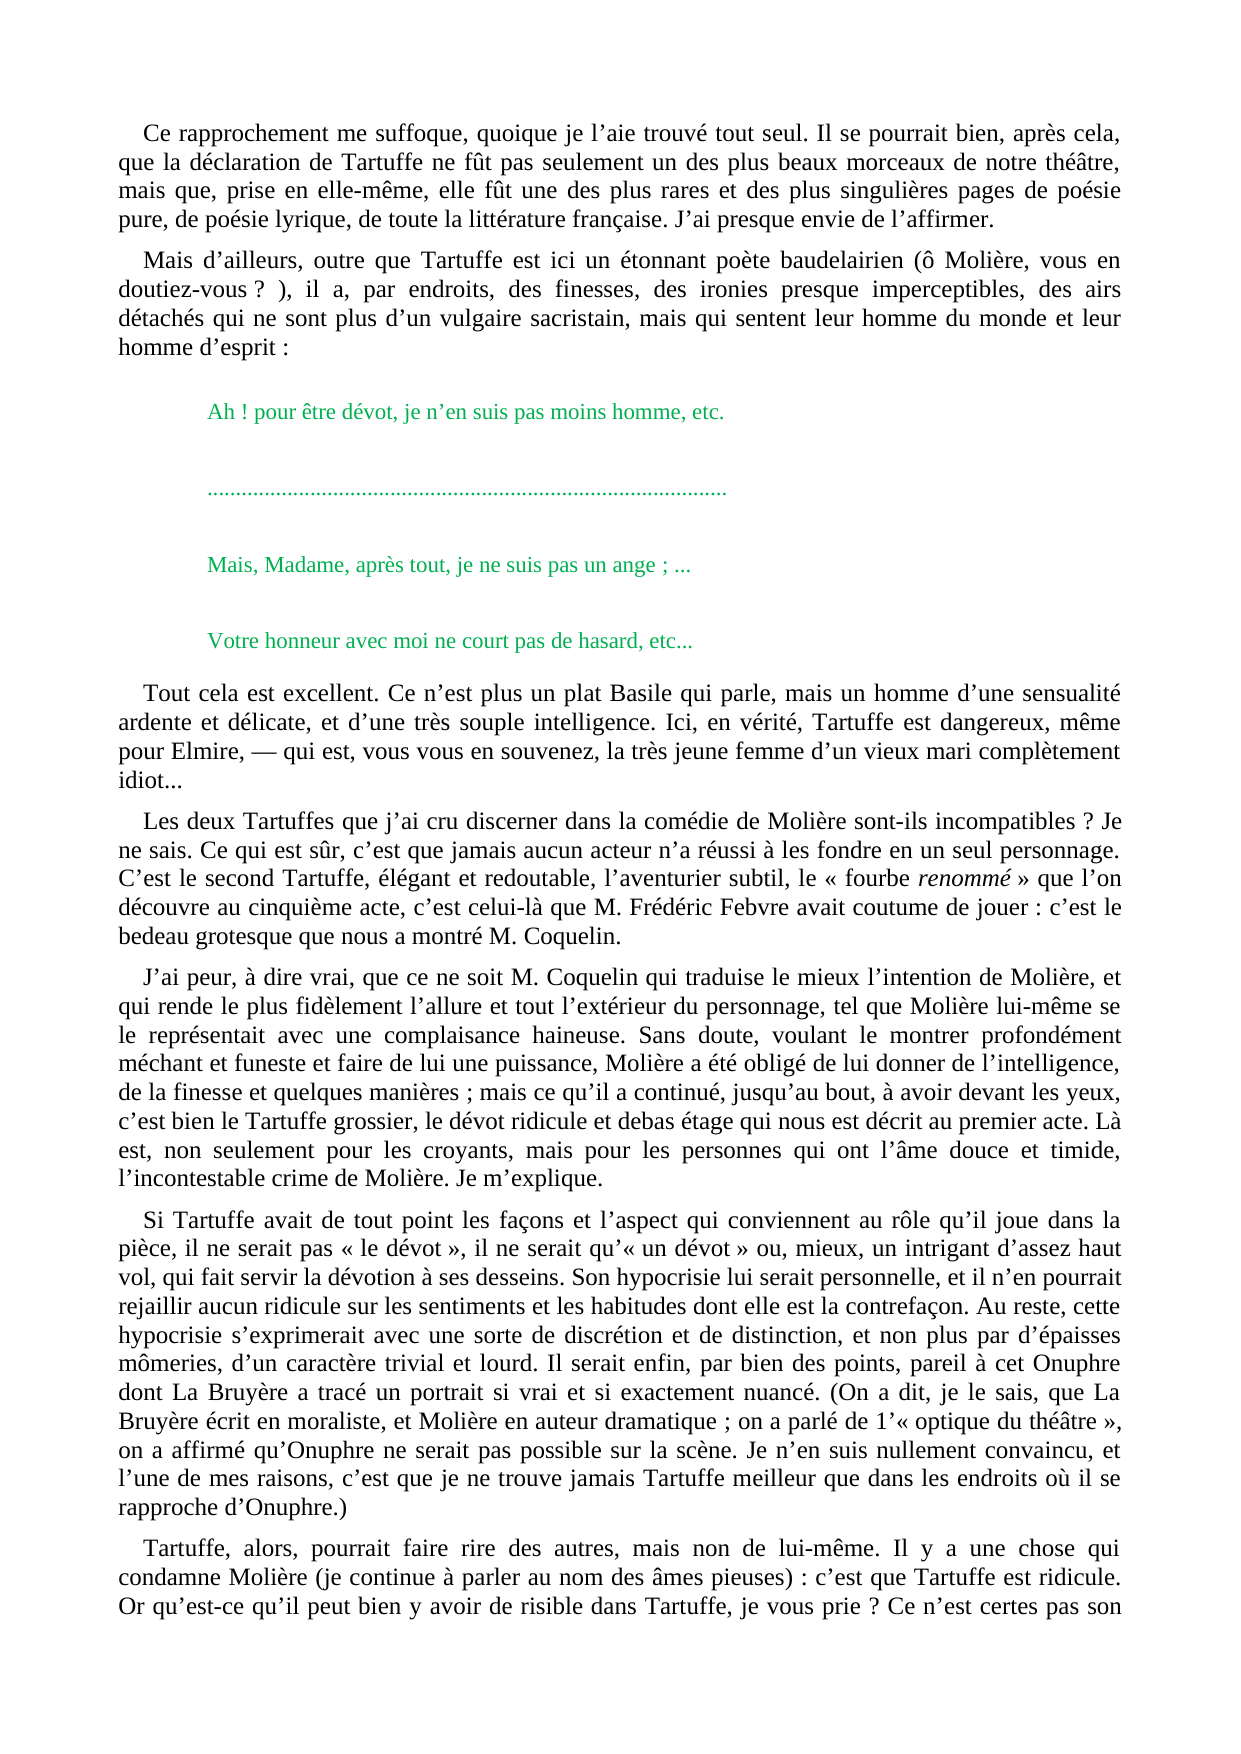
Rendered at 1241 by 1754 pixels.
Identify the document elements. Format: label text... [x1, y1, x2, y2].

text Tartuffe, alors, pourrait faire rire des autres, mais non de lui-même. Il y a une chose qui condamne Molière (je continue à parler au nom des âmes pieuses) : c’est que Tartuffe est ridicule. Or qu’est-ce qu’il peut bien y avoir de risible dans Tartuffe, je vous prie ? Ce n’est certes pas son [118, 1533, 1122, 1620]
text Votre honneur avec moi ne court pas de hasard, etc... [207, 627, 1122, 653]
text ........................................................................................... [207, 474, 1122, 501]
text Ah ! pour être dévot, je n’en suis pas moins homme, etc. [207, 398, 1122, 424]
text Mais d’ailleurs, outre que Tartuffe est ici un étonnant poète baudelairien (ô Molière, vous en doutiez-vous ? ), il a, par endroits, des finesses, des ironies presque imperceptibles, des airs détachés qui ne sont plus d’un vulgaire sacristain, mais qui sentent leur homme du monde et leur homme d’esprit : [118, 246, 1122, 361]
text J’ai peur, à dire vrai, que ce ne soit M. Coquelin qui traduise le mieux l’intention de Molière, et qui rende le plus fidèlement l’allure et tout l’extérieur du personnage, tel que Molière lui-même se le représentait avec une complaisance haineuse. Sans doute, voulant le montrer profondément méchant et funeste et faire de lui une puissance, Molière a été obligé de lui donner de l’intelligence, de la finesse et quelques manières ; mais ce qu’il a continué, jusqu’au bout, à avoir devant les yeux, c’est bien le Tartuffe grossier, le dévot ridicule et debas étage qui nous est décrit au premier acte. Là est, non seulement pour les croyants, mais pour les personnes qui ont l’âme douce et timide, l’incontestable crime de Molière. Je m’explique. [118, 962, 1122, 1192]
text Si Tartuffe avait de tout point les façons et l’aspect qui conviennent au rôle qu’il joue dans la pièce, il ne serait pas « le dévot », il ne serait qu’« un dévot » ou, mieux, un intrigant d’assez haut vol, qui fait servir la dévotion à ses desseins. Son hypocrisie lui serait personnelle, et il n’en pourrait rejaillir aucun ridicule sur les sentiments et les habitudes dont elle est la contrefaçon. Au reste, cette hypocrisie s’exprimerait avec une sorte de discrétion et de distinction, et non plus par d’épaisses mômeries, d’un caractère trivial et lourd. Il serait enfin, par bien des points, pareil à cet Onuphre dont La Bruyère a tracé un portrait si vrai et si exactement nuancé. (On a dit, je le sais, que La Bruyère écrit en moraliste, et Molière en auteur dramatique ; on a parlé de 1’« optique du théâtre », on a affirmé qu’Onuphre ne serait pas possible sur la scène. Je n’en suis nullement convaincu, et l’une de mes raisons, c’est que je ne trouve jamais Tartuffe meilleur que dans les endroits où il se rapproche d’Onuphre.) [118, 1205, 1122, 1521]
text Tout cela est excellent. Ce n’est plus un plat Basile qui parle, mais un homme d’une sensualité ardente et délicate, et d’une très souple intelligence. Ici, en vérité, Tartuffe est dangereux, même pour Elmire, — qui est, vous vous en souvenez, la très jeune femme d’un vieux mari complètement idiot... [118, 678, 1122, 793]
text Les deux Tartuffes que j’ai cru discerner dans la comédie de Molière sont-ils incompatibles ? Je ne sais. Ce qui est sûr, c’est que jamais aucun acteur n’a réussi à les fondre en un seul personnage. C’est le second Tartuffe, élégant et redoutable, l’aventurier subtil, le « fourbe renommé » que l’on découvre au cinquième acte, c’est celui-là que M. Frédéric Febvre avait coutume de jouer : c’est le bedeau grotesque que nous a montré M. Coquelin. [118, 806, 1122, 950]
text Mais, Madame, après tout, je ne suis pas un ange ; ... [207, 551, 1122, 577]
text Ce rapprochement me suffoque, quoique je l’aie trouvé tout seul. Il se pourrait bien, après cela, que la déclaration de Tartuffe ne fût pas seulement un des plus beaux morceaux de notre théâtre, mais que, prise en elle-même, elle fût une des plus rares et des plus singulières pages de poésie pure, de poésie lyrique, de toute la littérature française. J’ai presque envie de l’affirmer. [118, 118, 1122, 233]
